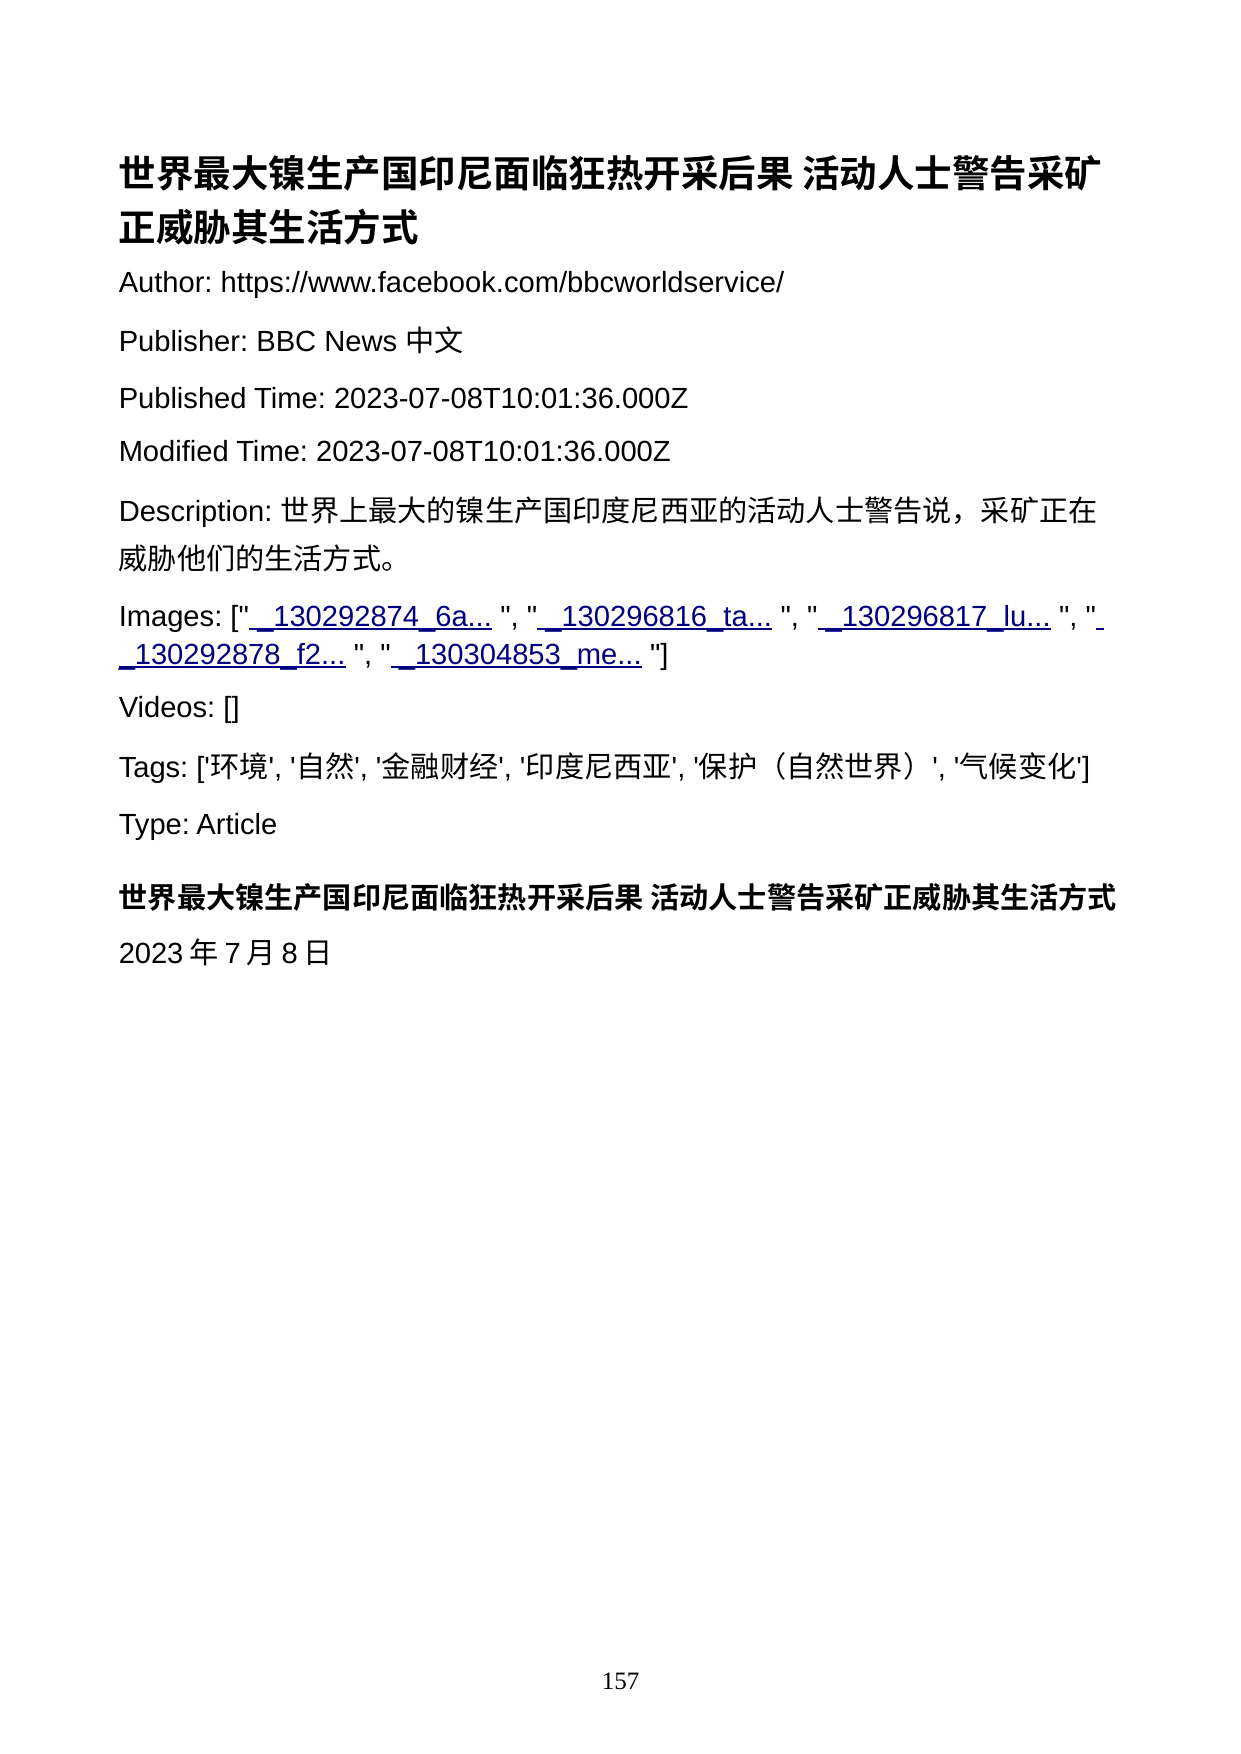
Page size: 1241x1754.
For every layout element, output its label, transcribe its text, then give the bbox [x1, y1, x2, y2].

subtitle 世界最大镍生产国印尼面临狂热开采后果 活动人士警告采矿正威胁其生活方式 [118, 874, 1122, 917]
text Publisher: BBC News 中文 [118, 318, 1122, 360]
subtitle 世界最大镍生产国印尼面临狂热开采后果 活动人士警告采矿正威胁其生活方式 [118, 143, 1122, 252]
text Images: [" _130292874_6a... ", " _130296816_ta... ", " _130296817_lu... ", " _130292878_f2... ", " _130304853_me... "] [118, 599, 1122, 671]
text Modified Time: 2023-07-08T10:01:36.000Z [118, 434, 1122, 467]
text 2023年7月8日 [118, 929, 1122, 1570]
text Tags: ['环境', '自然', '金融财经', '印度尼西亚', '保护（自然世界）', '气候变化'] [118, 743, 1122, 786]
text Description: 世界上最大的镍生产国印度尼西亚的活动人士警告说，采矿正在威胁他们的生活方式。 [118, 487, 1122, 578]
text Published Time: 2023-07-08T10:01:36.000Z [118, 381, 1122, 414]
text Type: Article [118, 807, 1122, 840]
text Author: https://www.facebook.com/bbcworldservice/ [118, 264, 1122, 298]
text Videos: [] [118, 690, 1122, 724]
